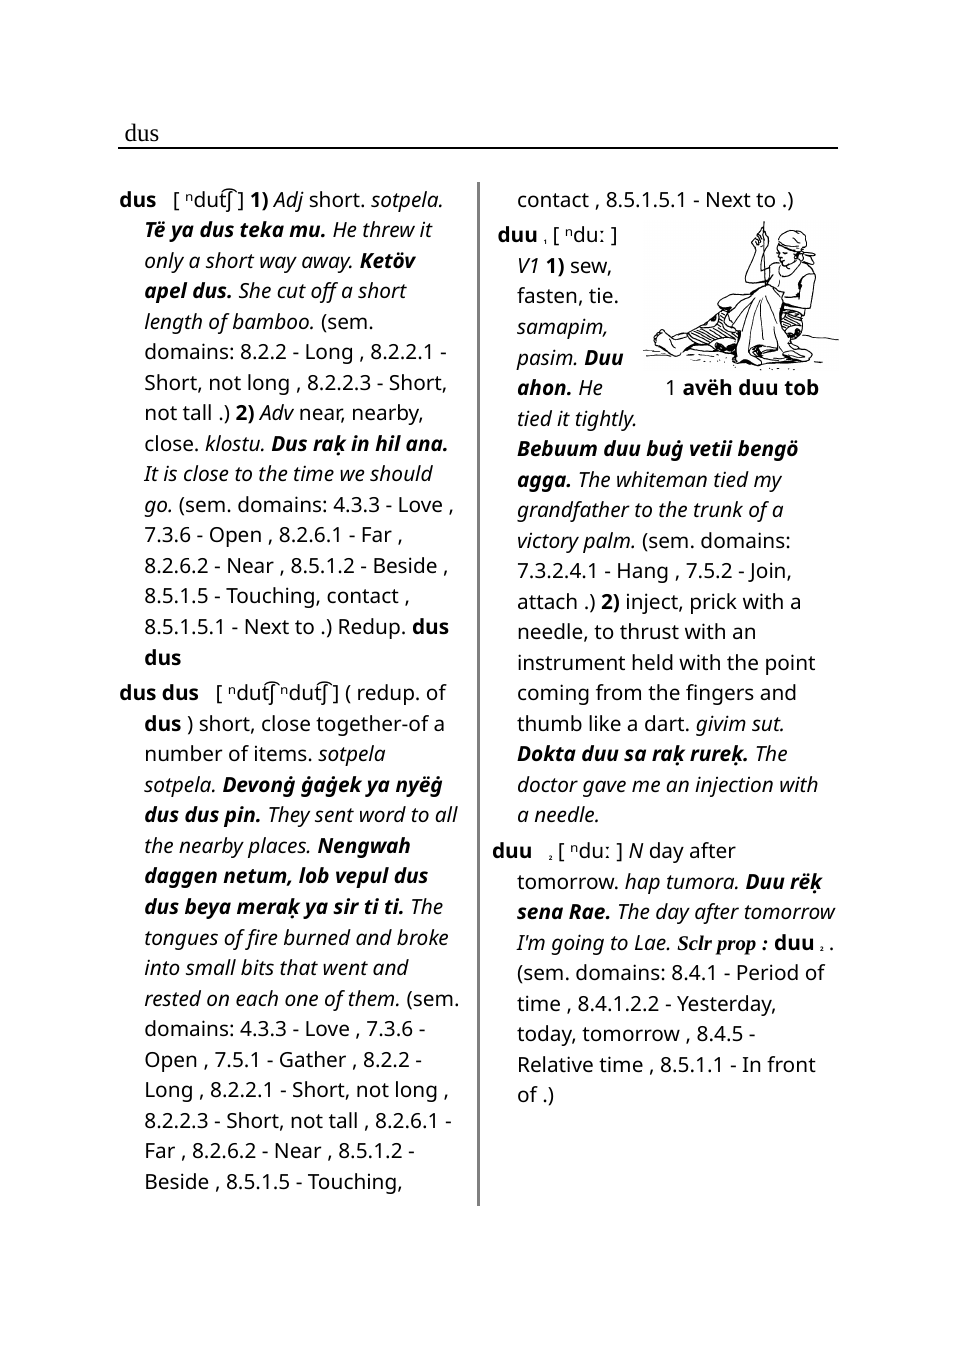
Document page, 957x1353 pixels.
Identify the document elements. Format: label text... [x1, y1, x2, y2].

picture [642, 220, 839, 371]
text dus [ ⁿdut͡ʃ ] 1) Adj short. sotpela. Të ya dus teka mu. He threw it only a short way away. Ketöv apel dus. She cut off a short length of bamboo. (sem. domains: 8.2.2 - Long , 8.2.2.1 - Short, not long , 8.2.2.3 - Short, not tall .) 2) Adv near, nearby, close. klostu. Dus raḳ in hil ana. It is close to the time we should go. (sem. domains: 4.3.3 - Love , 7.3.6 - Open , 8.2.6.1 - Far , 8.2.6.2 - Near , 8.5.1.2 - Beside , 8.5.1.5 - Touching, contact , 8.5.1.5.1 - Next to .) Redup. dus dus [119, 183, 465, 675]
text dus dus [ ⁿdut͡ʃ ⁿdut͡ʃ ] ( redup. of dus ) short, close together-of a number of items. sotpela sotpela. Devonġ ġaġek ya nyëġ dus dus pin. They sent word to all the nearby places. Nengwah daggen netum, lob vepul dus dus beya meraḳ ya sir ti ti. The tongues of fire burned and broke into small bits that went and rested on each one of them. (sem. domains: 4.3.3 - Love , 7.3.6 - Open , 7.5.1 - Gather , 8.2.2 - Long , 8.2.2.1 - Short, not long , 8.2.2.3 - Short, not tall , 8.2.6.1 - Far , 8.2.6.2 - Near , 8.5.1.2 - Beside , 8.5.1.5 - Touching, [119, 675, 465, 1199]
text 1 avëh duu tob [652, 371, 837, 405]
text duu 1 [ ⁿduː ] V1 1) sew, fasten, tie. samapim, pasim. Duu ahon. He tied it tightly. Bebuum duu buġ vetii bengö agga. The whiteman tied my grandfather to the trunk of a victory palm. (sem. domains: 7.3.2.4.1 - Hang , 7.5.2 - Join, attach .) 2) inject, prick with a needle, to thrust with an instrument held with the point coming from the fingers and thumb like a dart. givim sut. Dokta duu sa raḳ rureḳ. The doctor gave me an injection with a needle. [492, 217, 837, 833]
text contact , 8.5.1.5.1 - Next to .) [492, 183, 837, 217]
text duu 2 [ ⁿduː ] N day after tomorrow. hap tumora. Duu rëḳ sena Rae. The day after tomorrow I'm going to Lae. Sclr prop : duu 2 . (sem. domains: 8.4.1 - Period of time , 8.4.1.2.2 - Yesterday, today, tomorrow , 8.4.5 - Relative time , 8.5.1.1 - In front of .) [492, 833, 837, 1113]
